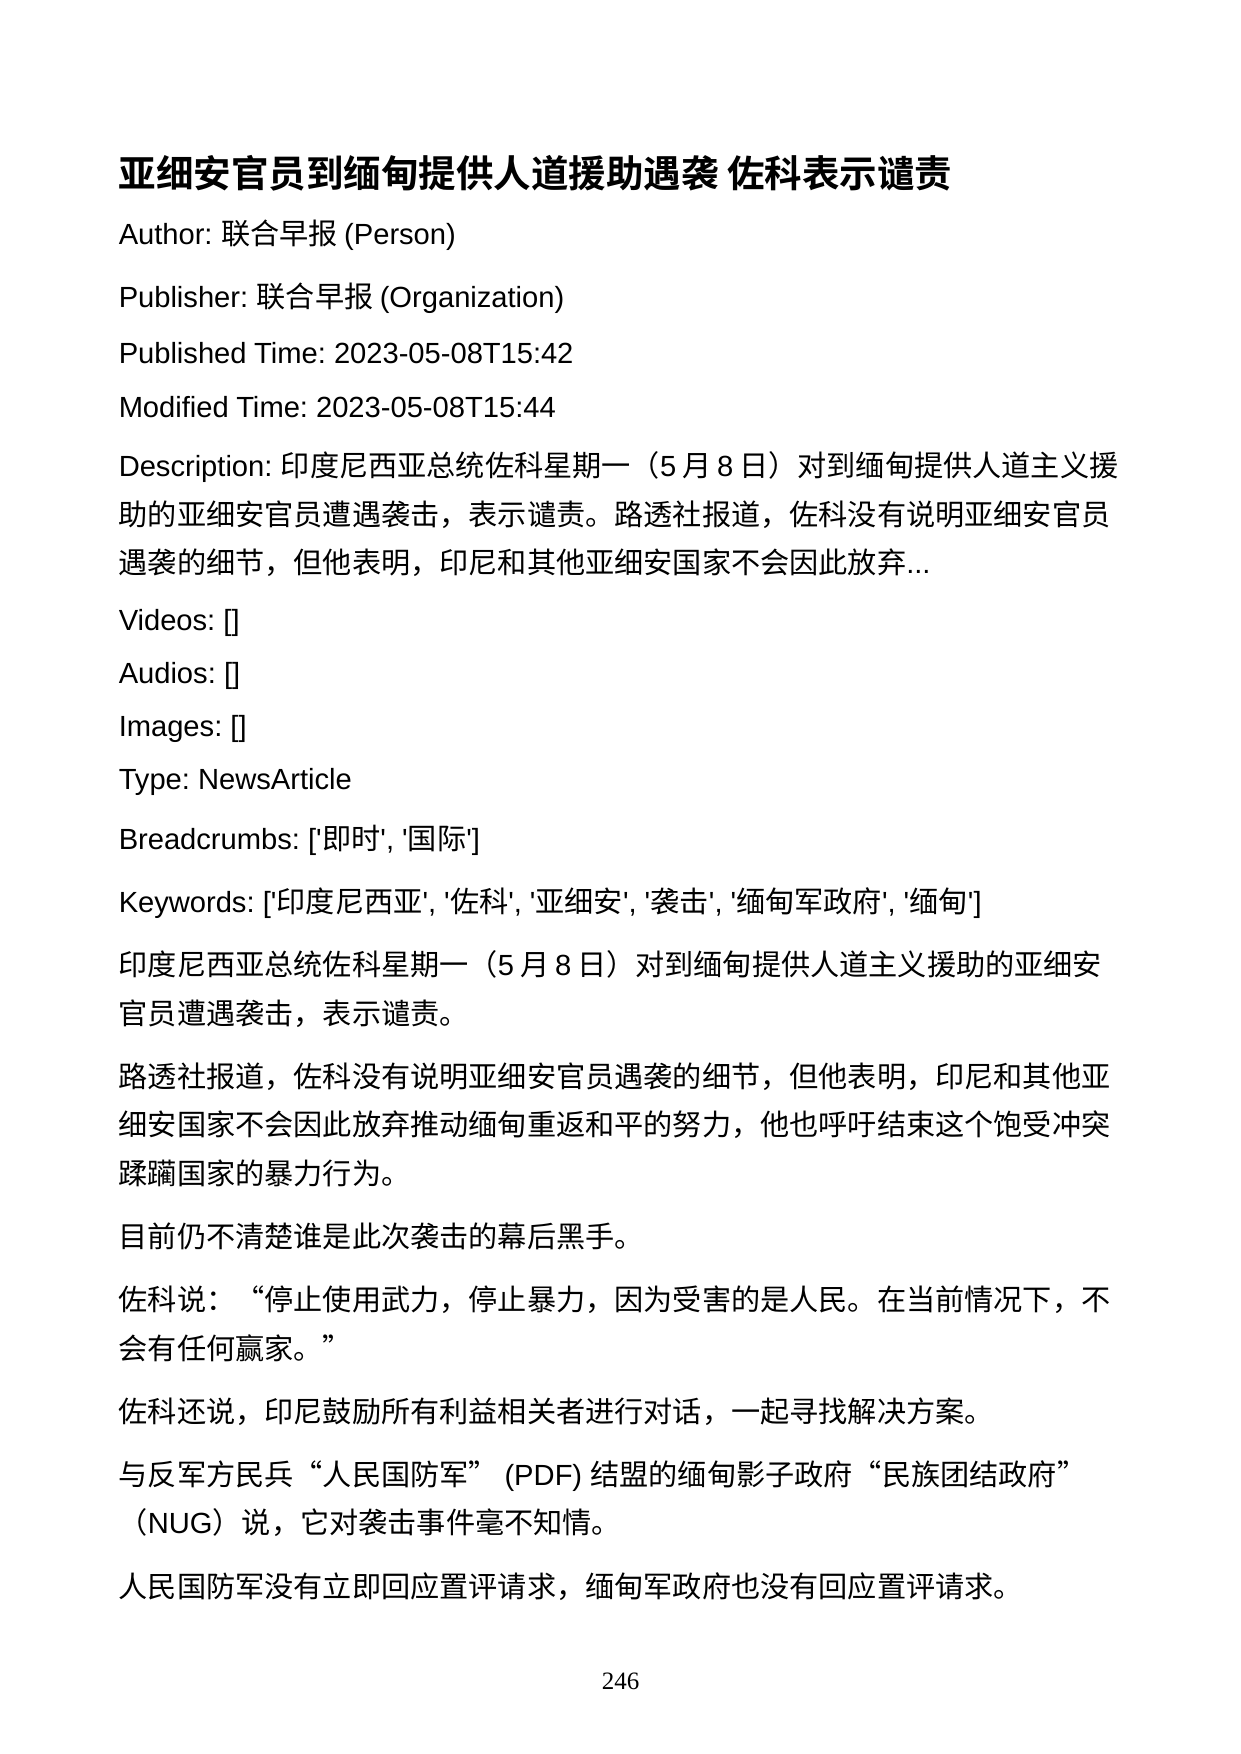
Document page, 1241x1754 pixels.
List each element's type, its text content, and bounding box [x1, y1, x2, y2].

text Keywords: ['印度尼西亚', '佐科', '亚细安', '袭击', '缅甸军政府', '缅甸'] [118, 879, 1122, 921]
text Images: [] [118, 709, 1122, 743]
text 目前仍不清楚谁是此次袭击的幕后黑手。 [118, 1214, 1122, 1256]
text Author: 联合早报 (Person) [118, 210, 1122, 253]
text 佐科还说，印尼鼓励所有利益相关者进行对话，一起寻找解决方案。 [118, 1388, 1122, 1431]
text 人民国防军没有立即回应置评请求，缅甸军政府也没有回应置评请求。 [118, 1563, 1122, 1606]
text Audios: [] [118, 656, 1122, 690]
text 路透社报道，佐科没有说明亚细安官员遇袭的细节，但他表明，印尼和其他亚细安国家不会因此放弃推动缅甸重返和平的努力，他也呼吁结束这个饱受冲突蹂躏国家的暴力行为。 [118, 1053, 1122, 1193]
text 印度尼西亚总统佐科星期一（5月8日）对到缅甸提供人道主义援助的亚细安官员遭遇袭击，表示谴责。 [118, 942, 1122, 1033]
text 与反军方民兵“人民国防军” (PDF) 结盟的缅甸影子政府“民族团结政府”（NUG）说，它对袭击事件毫不知情。 [118, 1452, 1122, 1542]
text Publisher: 联合早报 (Organization) [118, 273, 1122, 316]
text Published Time: 2023-05-08T15:42 [118, 337, 1122, 370]
text Videos: [] [118, 603, 1122, 637]
subtitle 亚细安官员到缅甸提供人道援助遇袭 佐科表示谴责 [118, 143, 1122, 198]
text Type: NewsArticle [118, 762, 1122, 796]
text Modified Time: 2023-05-08T15:44 [118, 390, 1122, 423]
text Description: 印度尼西亚总统佐科星期一（5月8日）对到缅甸提供人道主义援助的亚细安官员遭遇袭击，表示谴责。路透社报道，佐科没有说明亚细安官员遇袭的细节，但他表明，印尼和其他亚细安国家不会因此放弃... [118, 443, 1122, 582]
text 佐科说：“停止使用武力，停止暴力，因为受害的是人民。在当前情况下，不会有任何赢家。” [118, 1277, 1122, 1368]
text Breadcrumbs: ['即时', '国际'] [118, 816, 1122, 858]
